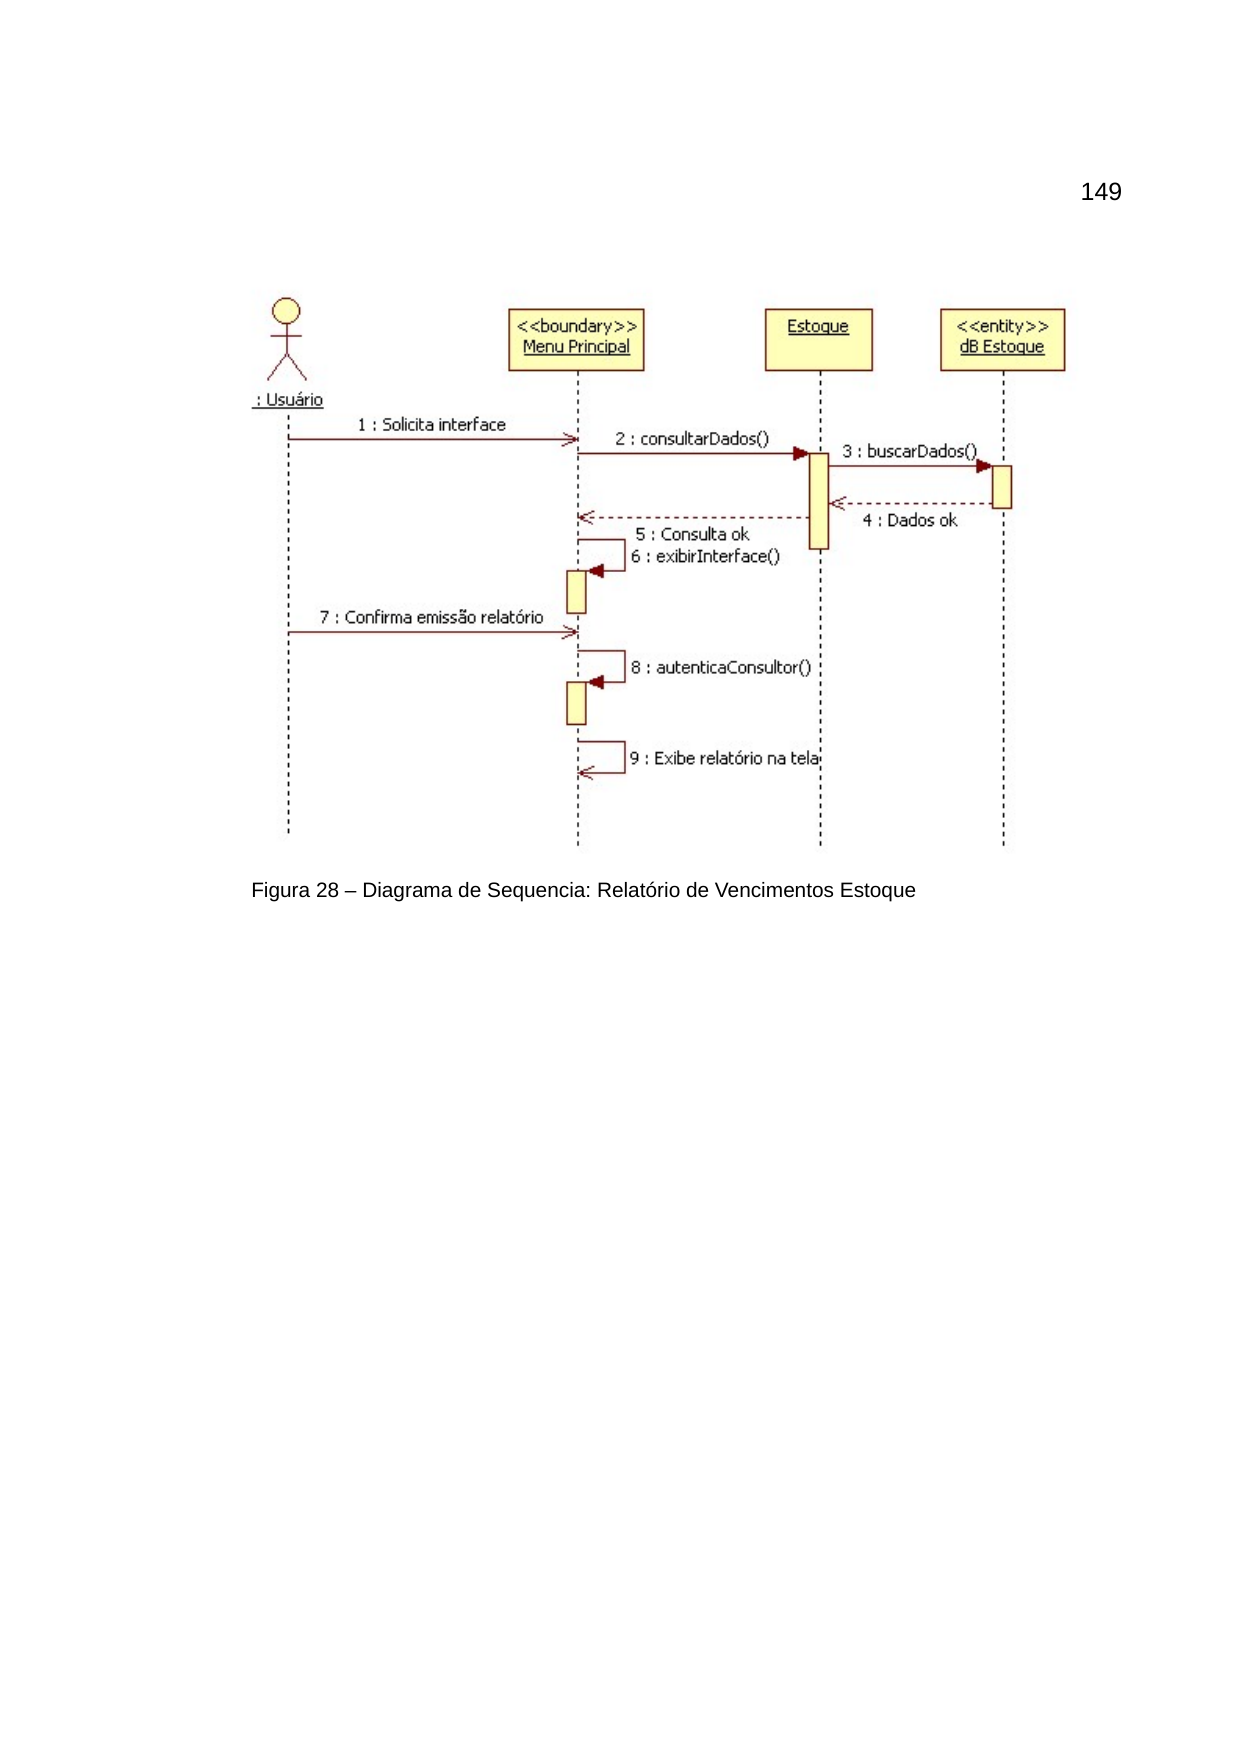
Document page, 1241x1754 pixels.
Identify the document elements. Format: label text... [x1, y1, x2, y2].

picture [202, 265, 1097, 879]
text Figura 28 – Diagrama de Sequencia: Relatório de Vencimentos Estoque [177, 879, 1122, 902]
